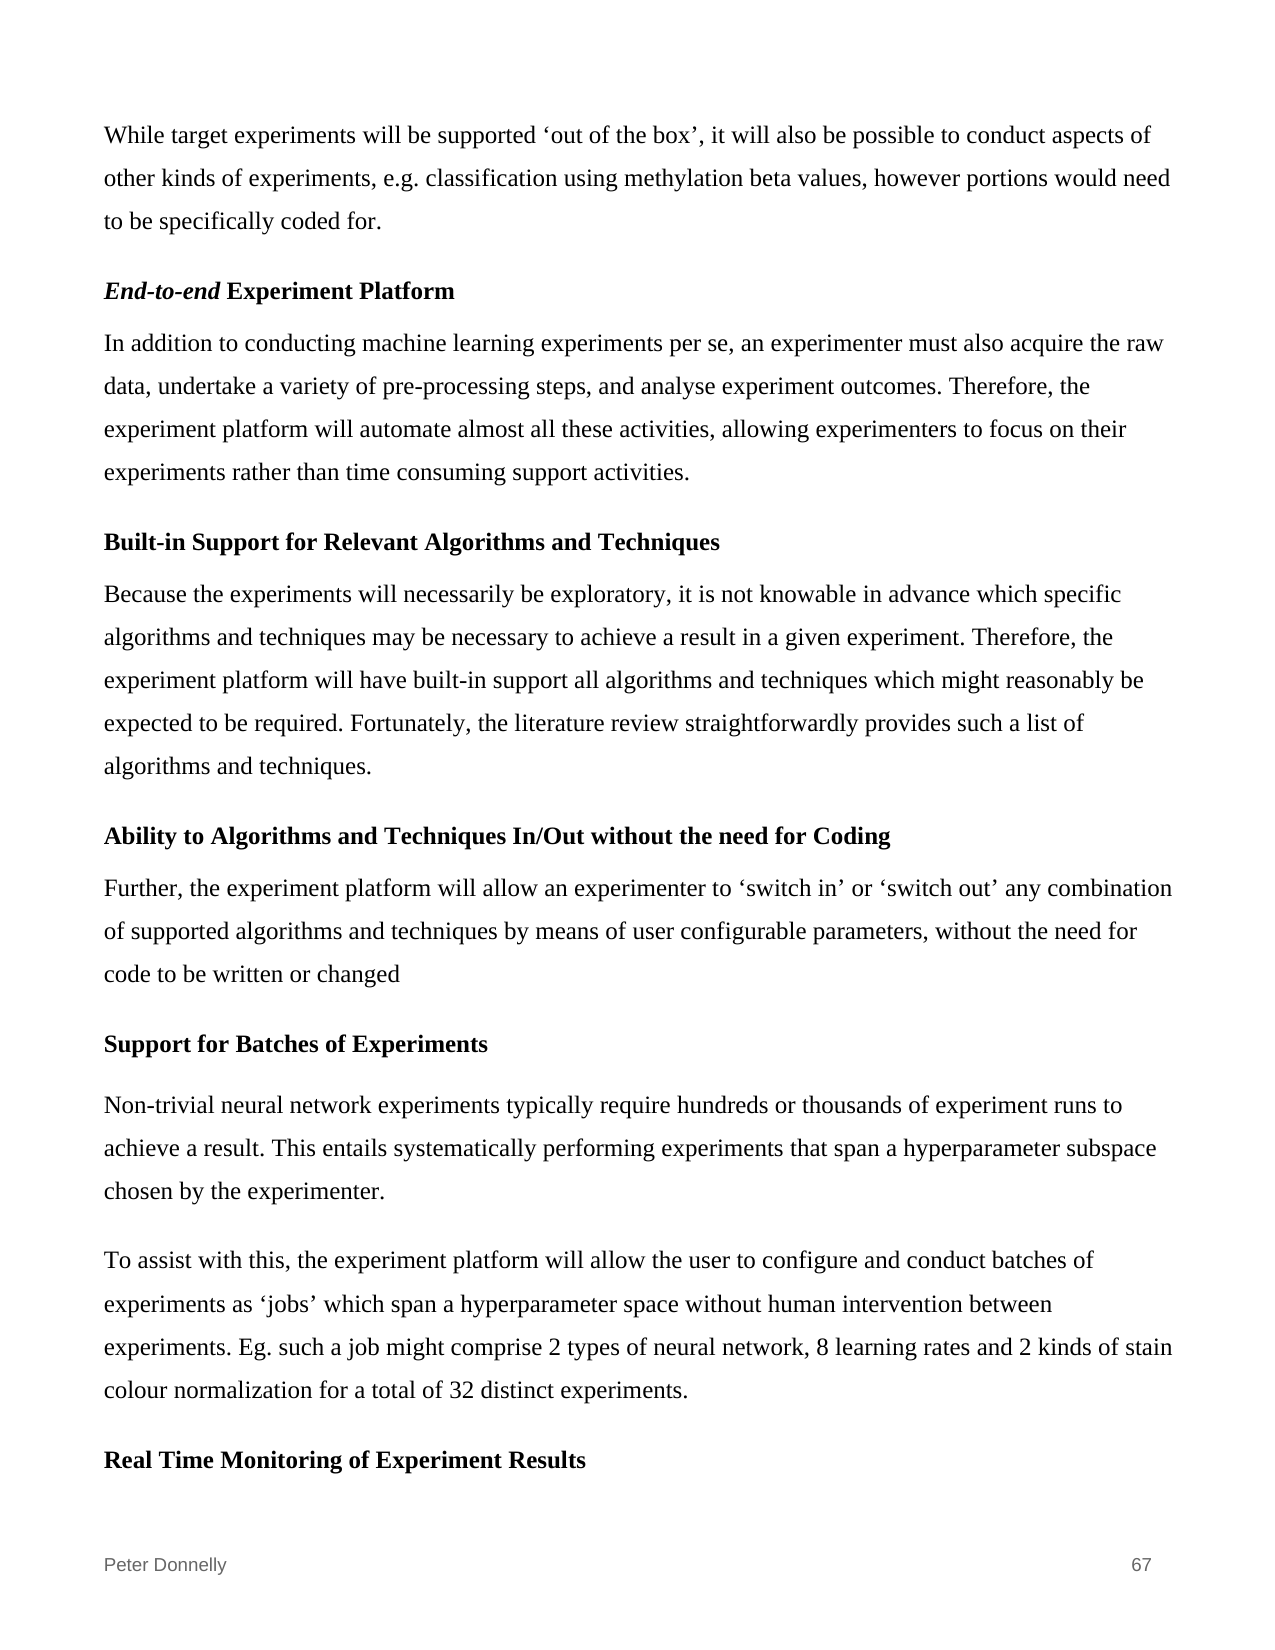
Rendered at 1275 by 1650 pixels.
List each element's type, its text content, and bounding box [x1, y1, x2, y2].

text Built-in Support for Relevant Algorithms and Techniques [103, 527, 1181, 556]
text While target experiments will be supported ‘out of the box’, it will also be possible to conduct aspects of other kinds of experiments, e.g. classification using methylation beta values, however portions would need to be specifically coded for. [103, 120, 1181, 235]
text In addition to conducting machine learning experiments per se, an experimenter must also acquire the raw data, undertake a variety of pre-processing steps, and analyse experiment outcomes. Therefore, the experiment platform will automate almost all these activities, allowing experimenters to focus on their experiments rather than time consuming support activities. [103, 328, 1181, 486]
text Non-trivial neural network experiments typically require hundreds or thousands of experiment runs to achieve a result. This entails systematically performing experiments that span a hyperparameter subspace chosen by the experimenter. [103, 1090, 1181, 1205]
text Ability to Algorithms and Techniques In/Out without the need for Coding [103, 821, 1181, 850]
text To assist with this, the experiment platform will allow the user to configure and conduct batches of experiments as ‘jobs’ which span a hyperparameter space without human intervention between experiments. Eg. such a job might comprise 2 types of neural network, 8 learning rates and 2 kinds of stain colour normalization for a total of 32 distinct experiments. [103, 1246, 1181, 1404]
text Support for Batches of Experiments [103, 1029, 1181, 1058]
text End-to-end Experiment Platform [103, 276, 1181, 304]
text Further, the experiment platform will allow an experimenter to ‘switch in’ or ‘switch out’ any combination of supported algorithms and techniques by means of user configurable parameters, without the need for code to be written or changed [103, 873, 1181, 988]
text Real Time Monitoring of Experiment Results [103, 1445, 1181, 1473]
text Because the experiments will necessarily be exploratory, it is not knowable in advance which specific algorithms and techniques may be necessary to achieve a result in a given experiment. Therefore, the experiment platform will have built-in support all algorithms and techniques which might reasonably be expected to be required. Fortunately, the literature review straightforwardly provides such a list of algorithms and techniques. [103, 579, 1181, 780]
